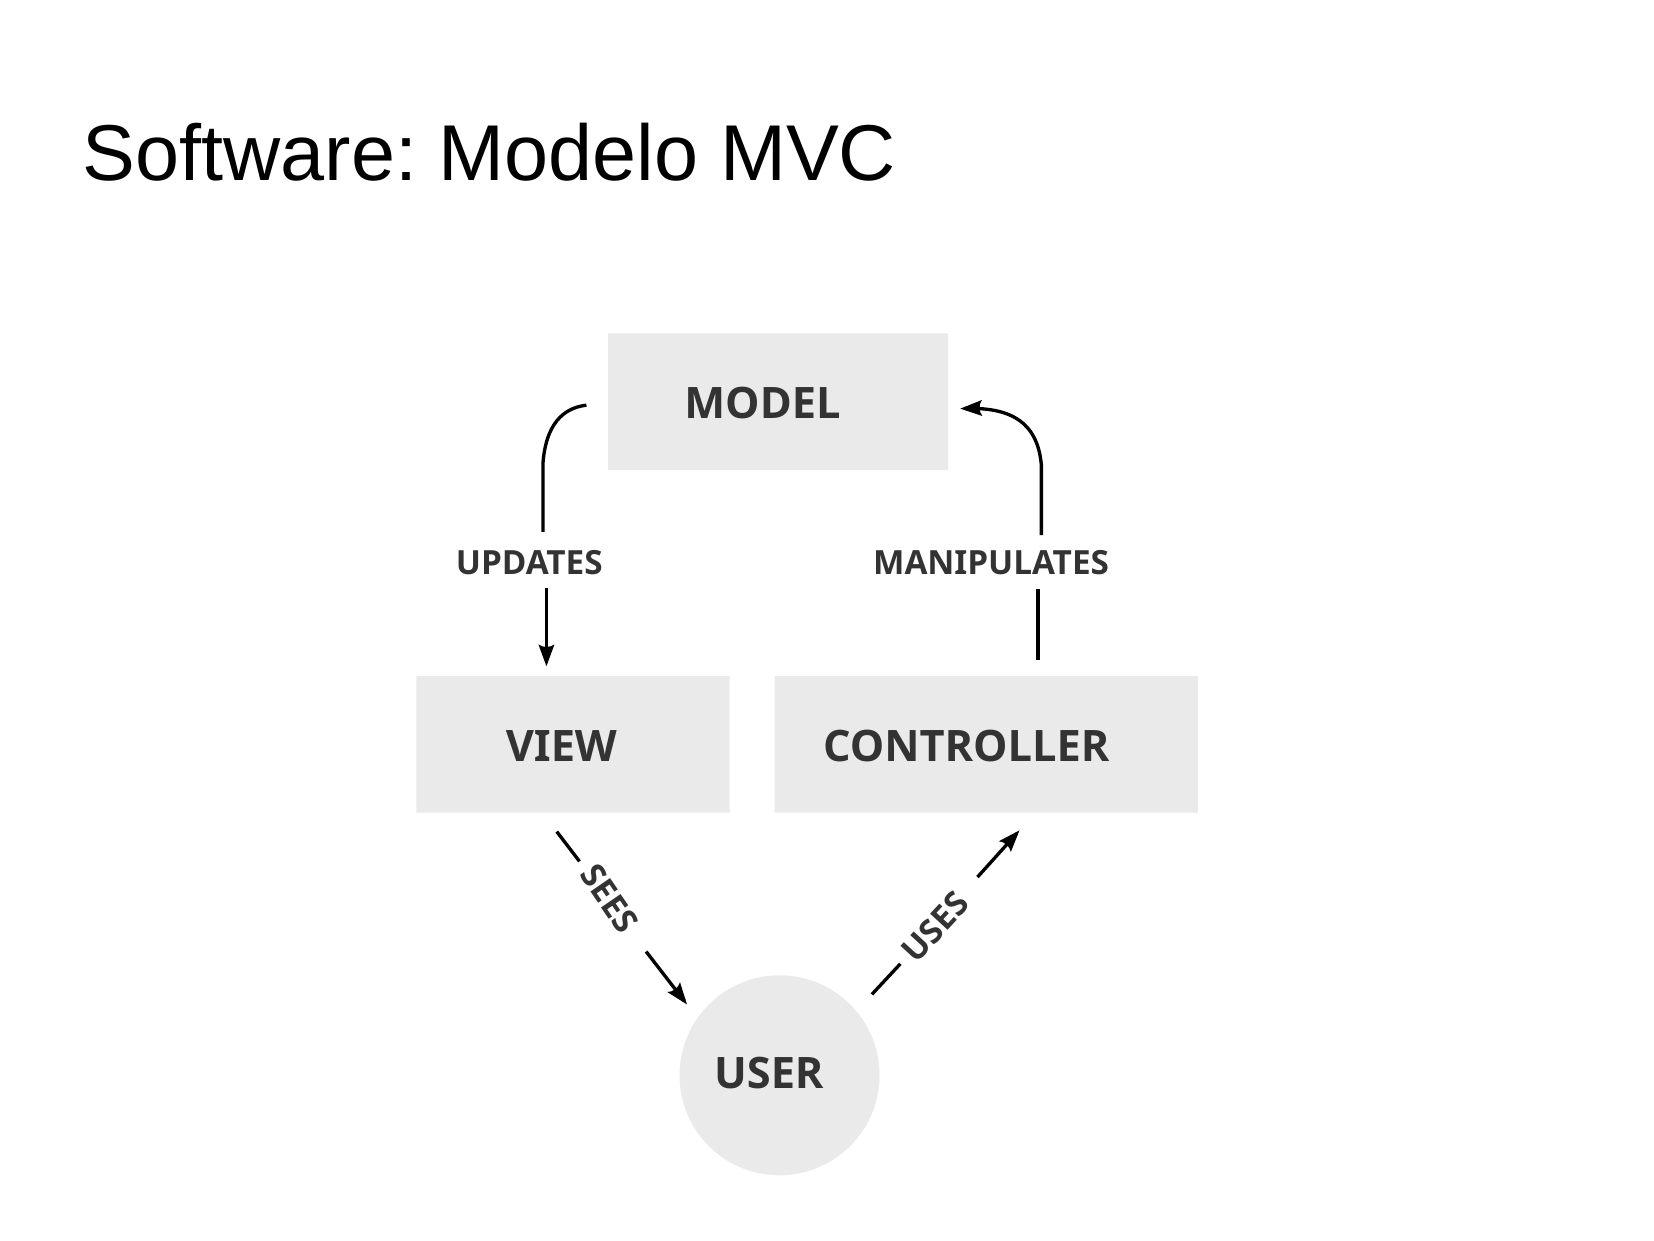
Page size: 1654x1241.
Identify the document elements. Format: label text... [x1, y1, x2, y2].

title Software: Modelo MVC [82, 49, 1571, 257]
picture [389, 295, 1225, 1214]
